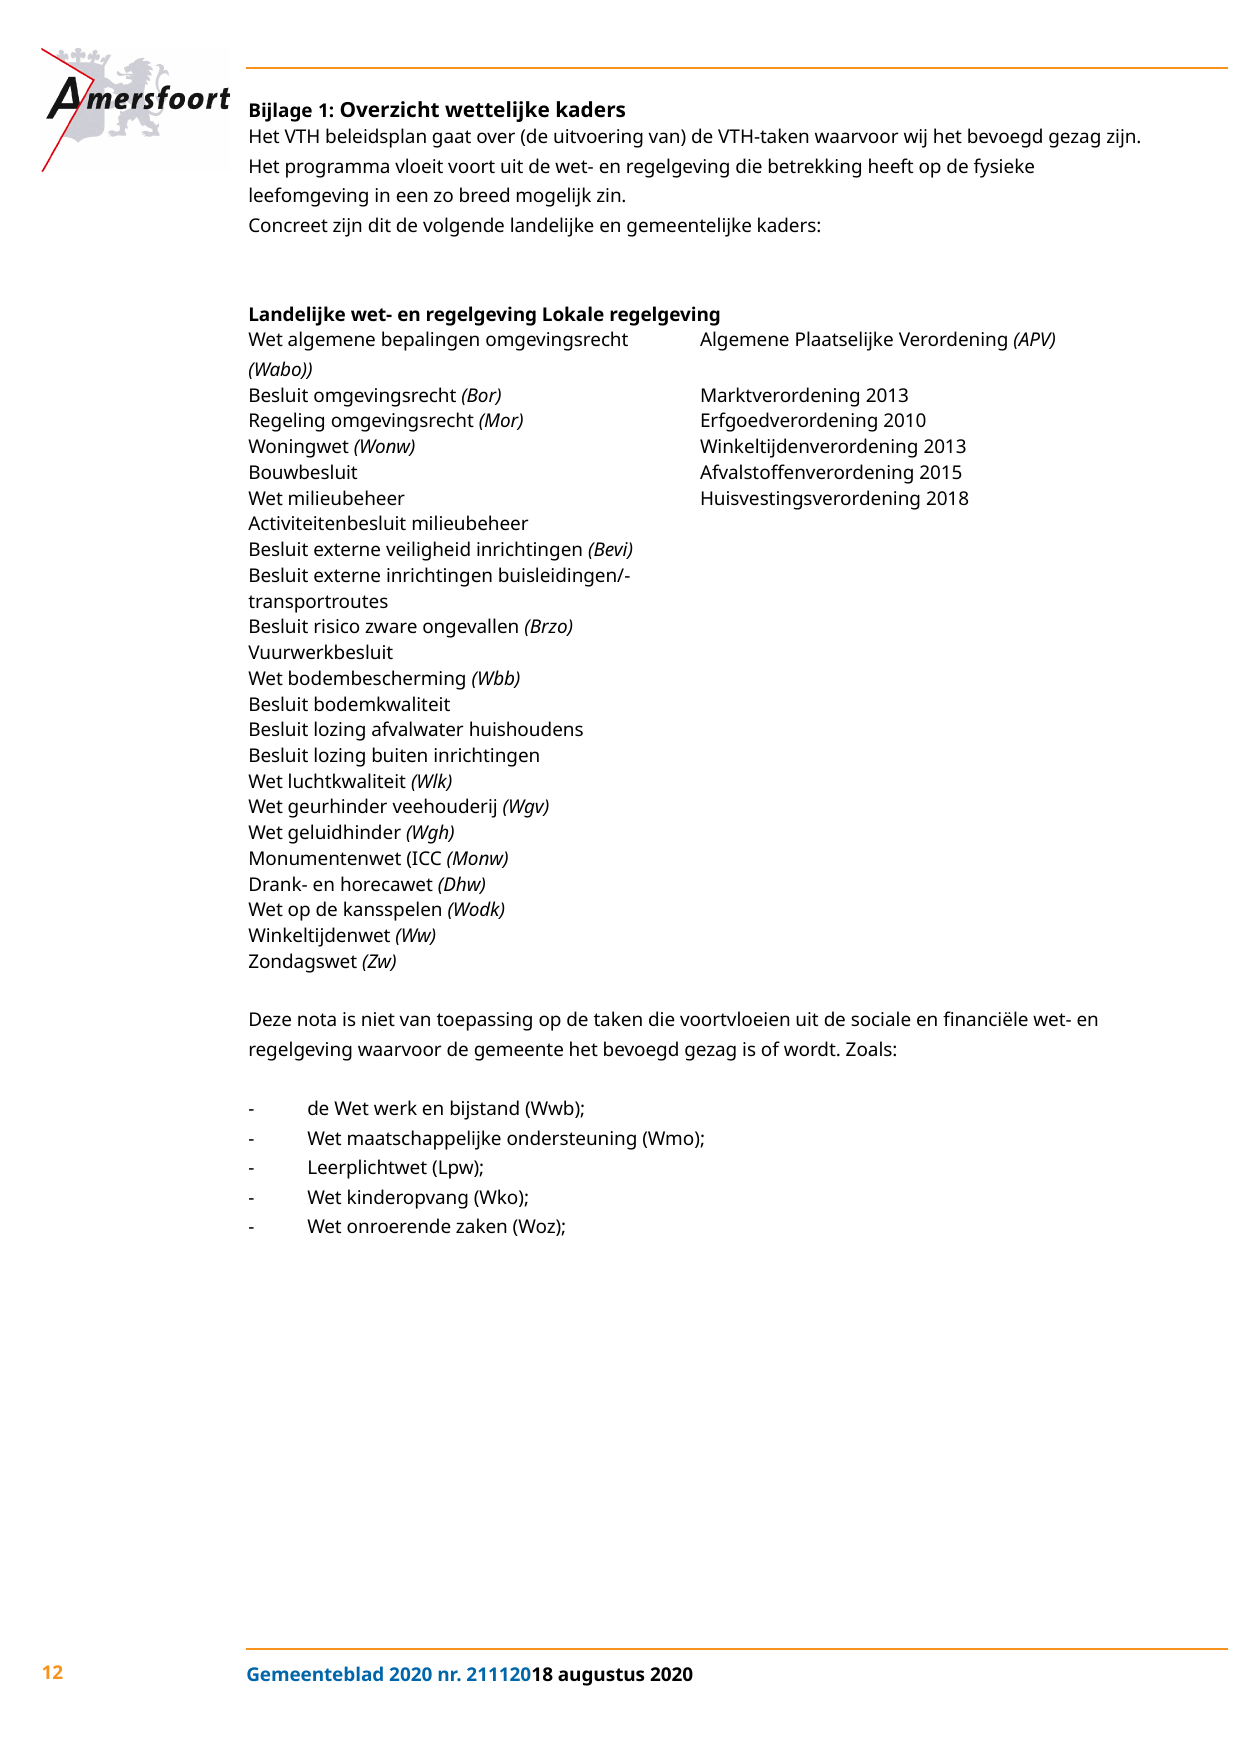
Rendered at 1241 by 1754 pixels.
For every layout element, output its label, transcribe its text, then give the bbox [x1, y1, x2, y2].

table_cell Wet luchtkwaliteit (Wlk) [248, 768, 700, 794]
table_cell [700, 716, 1152, 742]
table_cell [700, 511, 1152, 536]
table_cell Wet geurhinder veehouderij (Wgv) [248, 794, 700, 819]
table_cell Besluit lozing afvalwater huishoudens [248, 716, 700, 742]
table_cell Algemene Plaatselijke Verordening (APV) [700, 327, 1152, 382]
table_cell [700, 665, 1152, 691]
table_cell Besluit externe veiligheid inrichtingen (Bevi) [248, 536, 700, 562]
table_cell Wet algemene bepalingen omgevingsrecht (Wabo)) [248, 327, 700, 382]
table_cell [700, 768, 1152, 794]
table_cell [700, 536, 1152, 562]
list Wet onroerende zaken (Woz); [248, 1214, 1152, 1239]
text Het VTH beleidsplan gaat over (de uitvoering van) de VTH-taken waarvoor wij het bevoegd gezag zijn. Het programma vloeit voort uit de wet- en regelgeving die betrekking heeft op de fysieke leefomgeving in een zo breed mogelijk zin. [248, 123, 1152, 208]
table_cell Wet geluidhinder (Wgh) [248, 819, 700, 845]
list Leerplichtwet (Lpw); [248, 1154, 1152, 1180]
table_cell Afvalstoffenverordening 2015 [700, 459, 1152, 485]
table_cell [700, 948, 1152, 974]
table_header Landelijke wet- en regelgeving Lokale regelgeving [248, 301, 1152, 327]
table_cell [700, 588, 1152, 613]
table_cell Besluit externe inrichtingen buisleidingen/- [248, 562, 700, 588]
table_cell Besluit risico zware ongevallen (Brzo) [248, 614, 700, 639]
table_cell Wet bodembescherming (Wbb) [248, 665, 700, 691]
table_cell [700, 691, 1152, 716]
table_cell [700, 922, 1152, 948]
table_cell [700, 614, 1152, 639]
table_cell Bouwbesluit [248, 459, 700, 485]
text Bijlage 1: Overzicht wettelijke kaders [248, 95, 1152, 123]
table_cell Erfgoedverordening 2010 [700, 408, 1152, 433]
table_cell [700, 742, 1152, 768]
table_cell Winkeltijdenwet (Ww) [248, 922, 700, 948]
table_cell Zondagswet (Zw) [248, 948, 700, 974]
list Wet maatschappelijke ondersteuning (Wmo); [248, 1125, 1152, 1151]
table_cell Huisvestingsverordening 2018 [700, 485, 1152, 511]
table_cell [700, 871, 1152, 897]
text Deze nota is niet van toepassing op de taken die voortvloeien uit de sociale en financiële wet- en regelgeving waarvoor de gemeente het bevoegd gezag is of wordt. Zoals: [248, 1007, 1152, 1062]
table_cell [700, 845, 1152, 871]
table_cell Monumentenwet (ICC (Monw) [248, 845, 700, 871]
table_cell Wet op de kansspelen (Wodk) [248, 897, 700, 922]
table_cell Besluit bodemkwaliteit [248, 691, 700, 716]
table_cell transportroutes [248, 588, 700, 613]
table_cell [700, 819, 1152, 845]
table_cell Marktverordening 2013 [700, 382, 1152, 408]
list de Wet werk en bijstand (Wwb); [248, 1095, 1152, 1121]
table_cell Besluit omgevingsrecht (Bor) [248, 382, 700, 408]
picture [41, 47, 231, 172]
table_cell Woningwet (Wonw) [248, 434, 700, 459]
table_cell Regeling omgevingsrecht (Mor) [248, 408, 700, 433]
text Concreet zijn dit de volgende landelijke en gemeentelijke kaders: [248, 212, 1152, 238]
table_cell [700, 897, 1152, 922]
table_cell [700, 639, 1152, 665]
table_cell Drank- en horecawet (Dhw) [248, 871, 700, 897]
table_cell [700, 562, 1152, 588]
list Wet kinderopvang (Wko); [248, 1184, 1152, 1210]
table_cell Besluit lozing buiten inrichtingen [248, 742, 700, 768]
table_cell Winkeltijdenverordening 2013 [700, 434, 1152, 459]
table_cell Vuurwerkbesluit [248, 639, 700, 665]
table_cell Activiteitenbesluit milieubeheer [248, 511, 700, 536]
table_cell [700, 794, 1152, 819]
table_cell Wet milieubeheer [248, 485, 700, 511]
